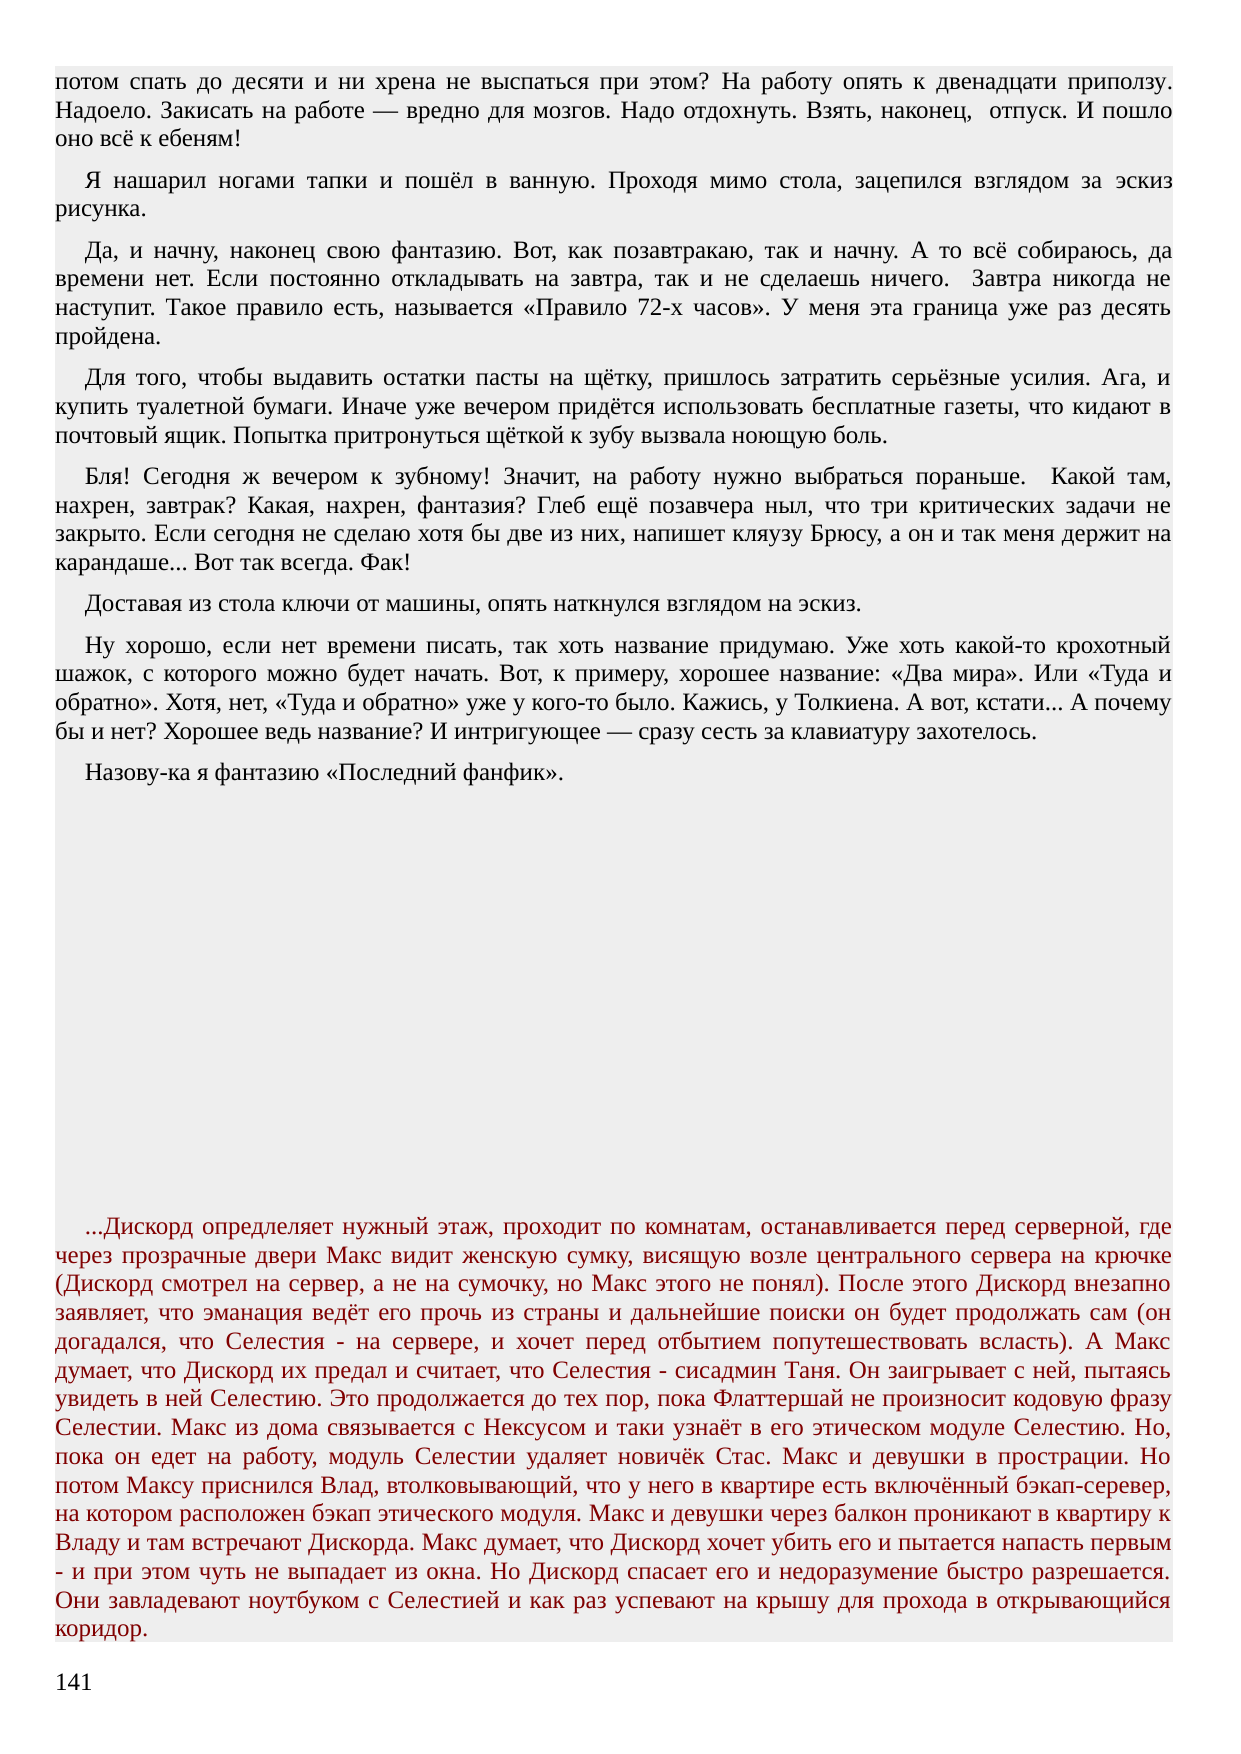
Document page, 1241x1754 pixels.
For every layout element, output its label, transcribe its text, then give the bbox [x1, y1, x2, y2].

text Я нашарил ногами тапки и пошёл в ванную. Проходя мимо стола, зацепился взглядом за эскиз рисунка. [55, 165, 1173, 222]
text ...Дискорд опредлеляет нужный этаж, проходит по комнатам, останавливается перед серверной, где через прозрачные двери Макс видит женскую сумку, висящую возле центрального сервера на крючке (Дискорд смотрел на сервер, а не на сумочку, но Макс этого не понял). После этого Дискорд внезапно заявляет, что эманация ведёт его прочь из страны и дальнейшие поиски он будет продолжать сам (он догадался, что Селестия - на сервере, и хочет перед отбытием попутешествовать всласть). А Макс думает, что Дискорд их предал и считает, что Селестия - сисадмин Таня. Он заигрывает с ней, пытаясь увидеть в ней Селестию. Это продолжается до тех пор, пока Флаттершай не произносит кодовую фразу Селестии. Макс из дома связывается с Нексусом и таки узнаёт в его этическом модуле Селестию. Но, пока он едет на работу, модуль Селестии удаляет новичёк Стас. Макс и девушки в прострации. Но потом Максу приснился Влад, втолковывающий, что у него в квартире есть включённый бэкап-серевер, на котором расположен бэкап этического модуля. Макс и девушки через балкон проникают в квартиру к Владу и там встречают Дискорда. Макс думает, что Дискорд хочет убить его и пытается напасть первым - и при этом чуть не выпадает из окна. Но Дискорд спасает его и недоразумение быстро разрешается. Они завладевают ноутбуком с Селестией и как раз успевают на крышу для прохода в открывающийся коридор. [55, 1211, 1173, 1642]
text Доставая из стола ключи от машины, опять наткнулся взглядом на эскиз. [55, 588, 1173, 617]
text Ну хорошо, если нет времени писать, так хоть название придумаю. Уже хоть какой-то крохотный шажок, с которого можно будет начать. Вот, к примеру, хорошее название: «Два мира». Или «Туда и обратно». Хотя, нет, «Туда и обратно» уже у кого-то было. Кажись, у Толкиена. А вот, кстати... А почему бы и нет? Хорошее ведь название? И интригующее — сразу сесть за клавиатуру захотелось. [55, 630, 1173, 745]
text Для того, чтобы выдавить остатки пасты на щётку, пришлось затратить серьёзные усилия. Ага, и купить туалетной бумаги. Иначе уже вечером придётся использовать бесплатные газеты, что кидают в почтовый ящик. Попытка притронуться щёткой к зубу вызвала ноющую боль. [55, 362, 1173, 448]
text Назову-ка я фантазию «Последний фанфик». [55, 757, 1173, 786]
text Да, и начну, наконец свою фантазию. Вот, как позавтракаю, так и начну. А то всё собираюсь, да времени нет. Если постоянно откладывать на завтра, так и не сделаешь ничего. Завтра никогда не наступит. Такое правило есть, называется «Правило 72-х часов». У меня эта граница уже раз десять пройдена. [55, 235, 1173, 350]
text потом спать до десяти и ни хрена не выспаться при этом? На работу опять к двенадцати приползу. Надоело. Закисать на работе — вредно для мозгов. Надо отдохнуть. Взять, наконец, отпуск. И пошло оно всё к ебеням! [55, 66, 1173, 152]
text Бля! Сегодня ж вечером к зубному! Значит, на работу нужно выбраться пораньше. Какой там, нахрен, завтрак? Какая, нахрен, фантазия? Глеб ещё позавчера ныл, что три критических задачи не закрыто. Если сегодня не сделаю хотя бы две из них, напишет кляузу Брюсу, а он и так меня держит на карандаше... Вот так всегда. Фак! [55, 461, 1173, 576]
